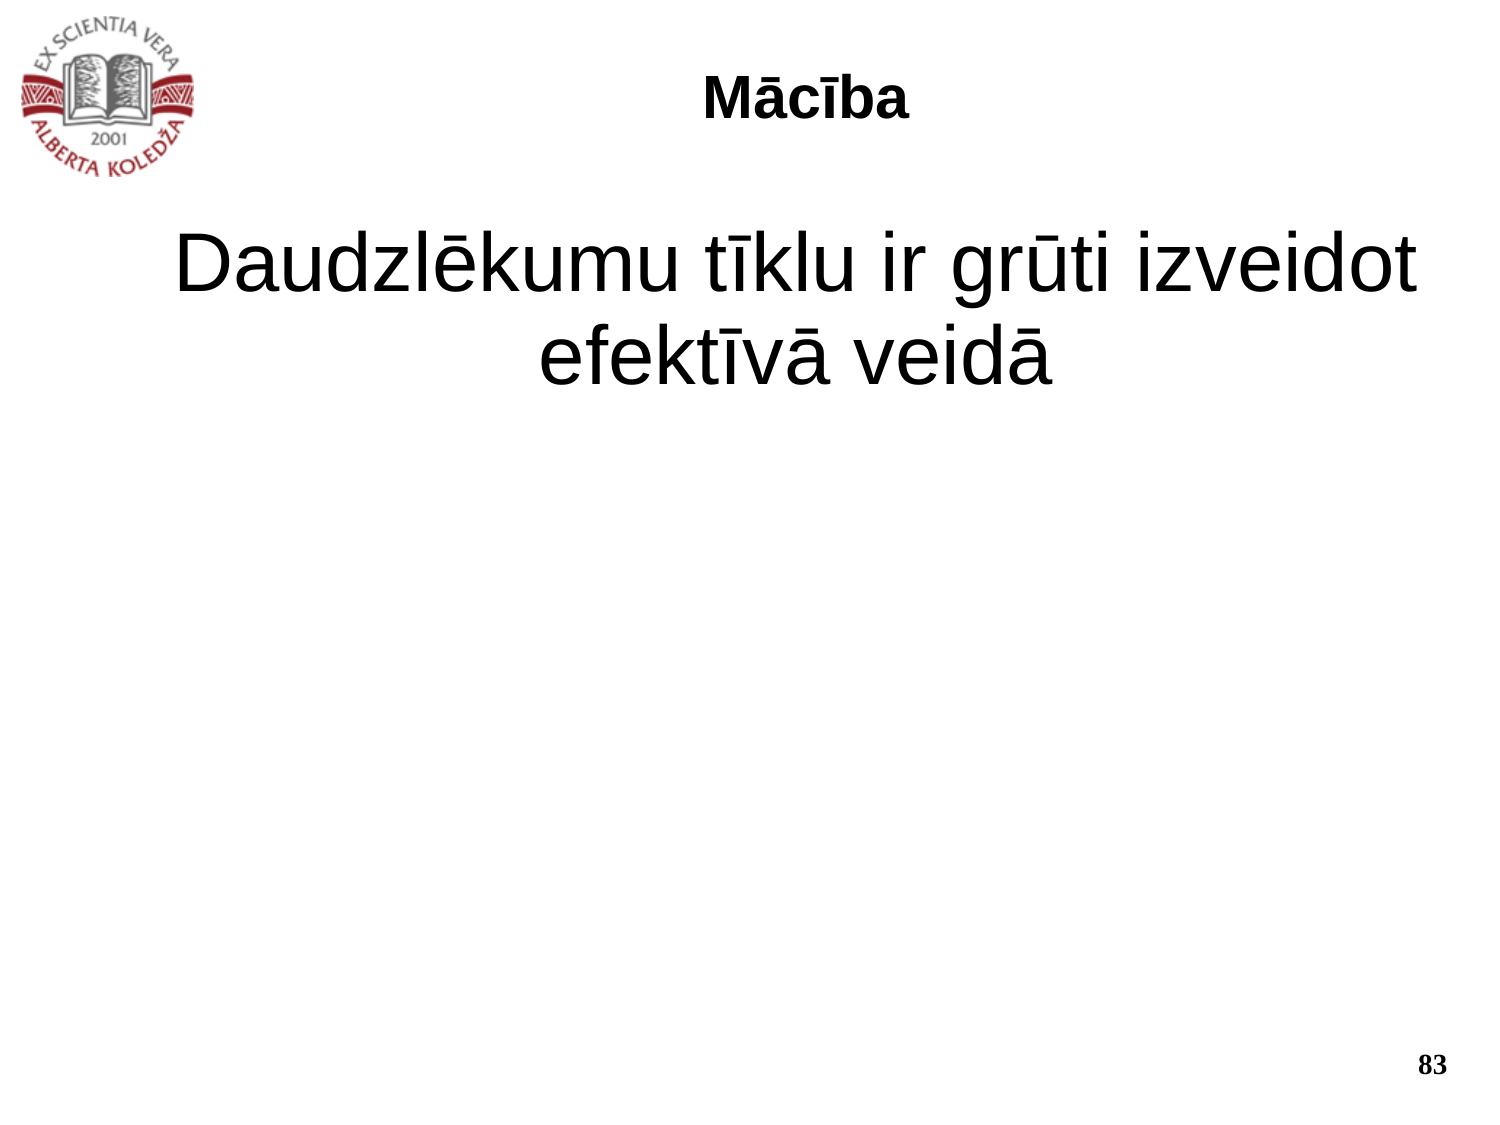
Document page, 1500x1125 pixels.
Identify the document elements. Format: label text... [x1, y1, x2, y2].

picture [21, 16, 194, 177]
list Daudzlēkumu tīklu ir grūti izveidot efektīvā veidā [85, 216, 1436, 1035]
text_box [1312, 1037, 1463, 1101]
title Mācība [187, 44, 1425, 150]
